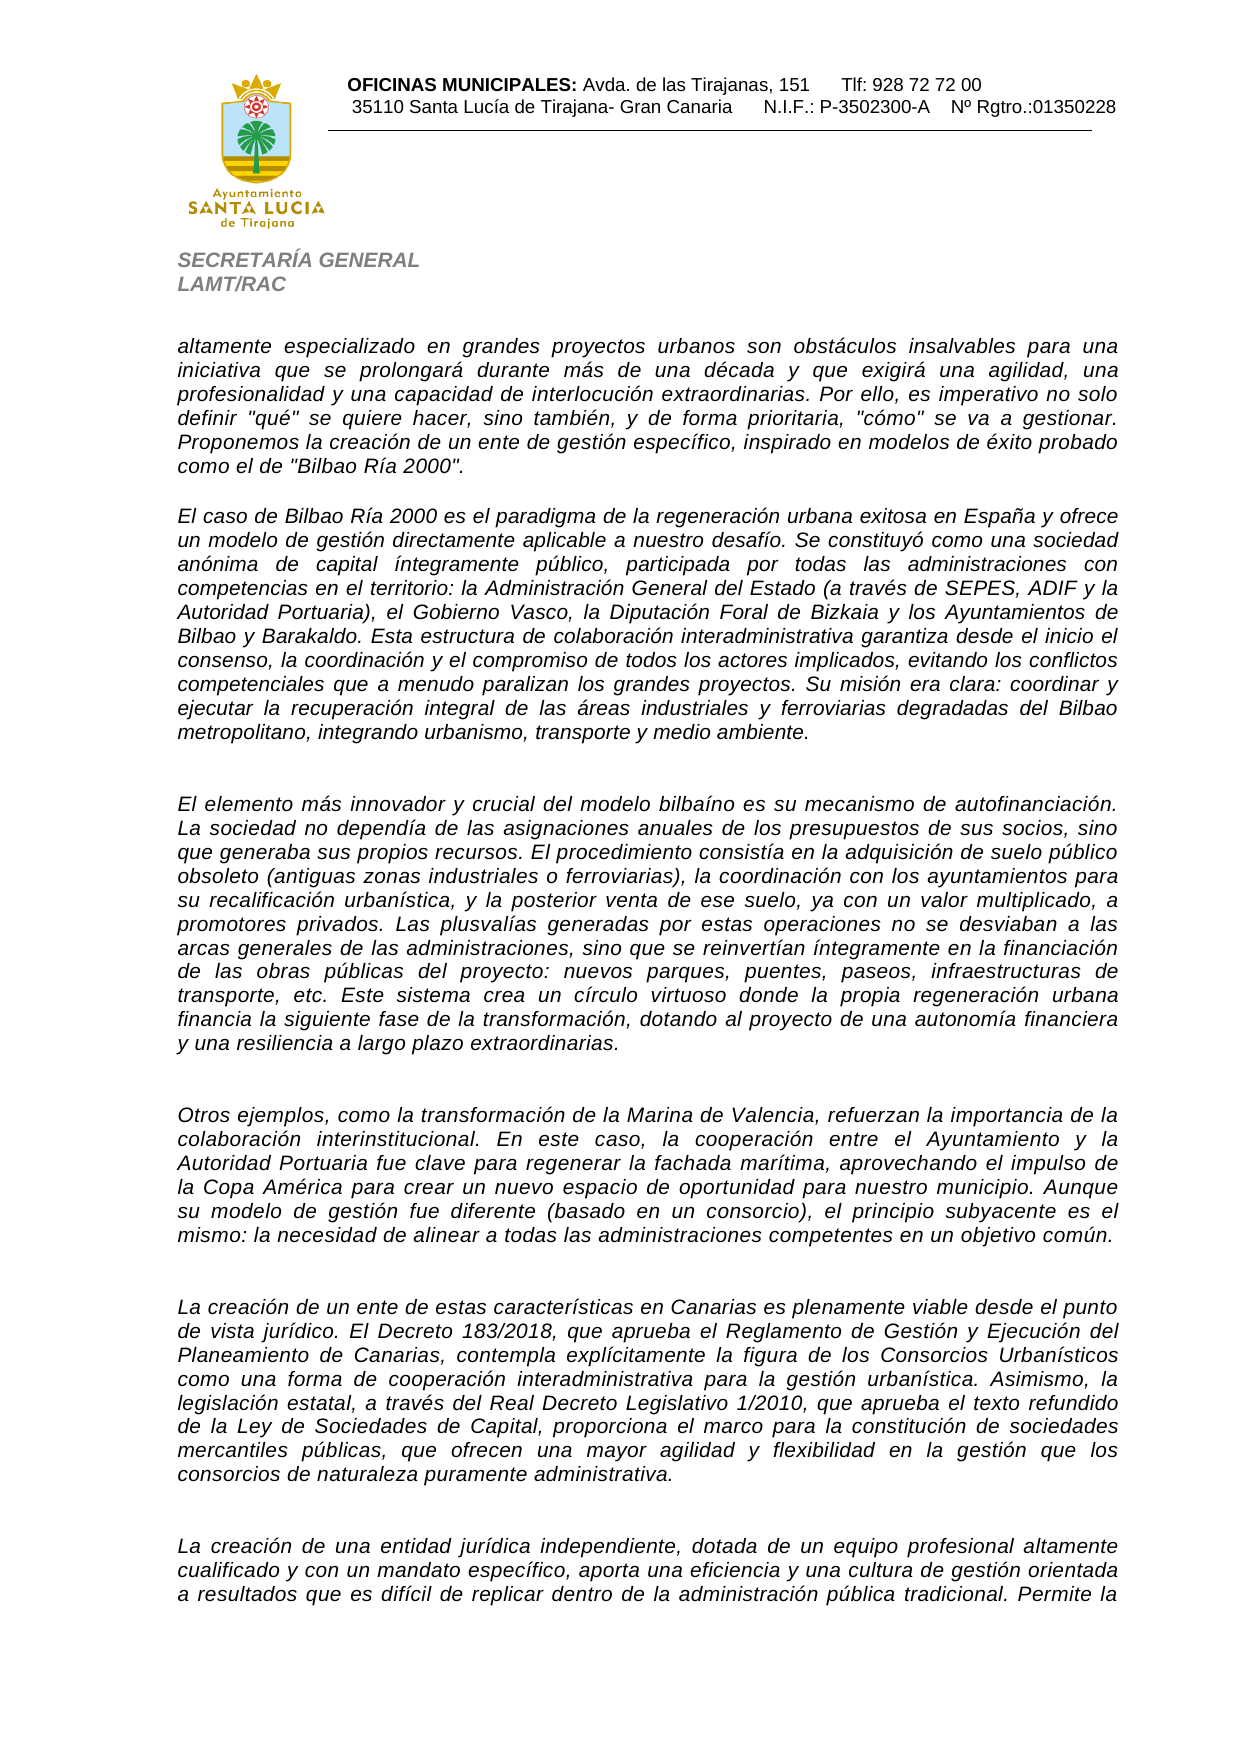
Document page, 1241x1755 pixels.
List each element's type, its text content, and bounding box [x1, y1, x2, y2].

text El caso de Bilbao Ría 2000 es el paradigma de la regeneración urbana exitosa en España y ofrece un modelo de gestión directamente aplicable a nuestro desafío. Se constituyó como una sociedad anónima de capital íntegramente público, participada por todas las administraciones con competencias en el territorio: la Administración General del Estado (a través de SEPES, ADIF y la Autoridad Portuaria), el Gobierno Vasco, la Diputación Foral de Bizkaia y los Ayuntamientos de Bilbao y Barakaldo. Esta estructura de colaboración interadministrativa garantiza desde el inicio el consenso, la coordinación y el compromiso de todos los actores implicados, evitando los conflictos competenciales que a menudo paralizan los grandes proyectos. Su misión era clara: coordinar y ejecutar la recuperación integral de las áreas industriales y ferroviarias degradadas del Bilbao metropolitano, integrando urbanismo, transporte y medio ambiente. [177, 504, 1122, 744]
text La creación de una entidad jurídica independiente, dotada de un equipo profesional altamente cualificado y con un mandato específico, aporta una eficiencia y una cultura de gestión orientada a resultados que es difícil de replicar dentro de la administración pública tradicional. Permite la [177, 1534, 1122, 1606]
text Otros ejemplos, como la transformación de la Marina de Valencia, refuerzan la importancia de la colaboración interinstitucional. En este caso, la cooperación entre el Ayuntamiento y la Autoridad Portuaria fue clave para regenerar la fachada marítima, aprovechando el impulso de la Copa América para crear un nuevo espacio de oportunidad para nuestro municipio. Aunque su modelo de gestión fue diferente (basado en un consorcio), el principio subyacente es el mismo: la necesidad de alinear a todas las administraciones competentes en un objetivo común. [177, 1103, 1122, 1247]
text La creación de un ente de estas características en Canarias es plenamente viable desde el punto de vista jurídico. El Decreto 183/2018, que aprueba el Reglamento de Gestión y Ejecución del Planeamiento de Canarias, contempla explícitamente la figura de los Consorcios Urbanísticos como una forma de cooperación interadministrativa para la gestión urbanística. Asimismo, la legislación estatal, a través del Real Decreto Legislativo 1/2010, que aprueba el texto refundido de la Ley de Sociedades de Capital, proporciona el marco para la constitución de sociedades mercantiles públicas, que ofrecen una mayor agilidad y flexibilidad en la gestión que los consorcios de naturaleza puramente administrativa. [177, 1294, 1122, 1486]
text altamente especializado en grandes proyectos urbanos son obstáculos insalvables para una iniciativa que se prolongará durante más de una década y que exigirá una agilidad, una profesionalidad y una capacidad de interlocución extraordinarias. Por ello, es imperativo no solo definir "qué" se quiere hacer, sino también, y de forma prioritaria, "cómo" se va a gestionar. Proponemos la creación de un ente de gestión específico, inspirado en modelos de éxito probado como el de "Bilbao Ría 2000". [177, 334, 1122, 478]
text El elemento más innovador y crucial del modelo bilbaíno es su mecanismo de autofinanciación. La sociedad no dependía de las asignaciones anuales de los presupuestos de sus socios, sino que generaba sus propios recursos. El procedimiento consistía en la adquisición de suelo público obsoleto (antiguas zonas industriales o ferroviarias), la coordinación con los ayuntamientos para su recalificación urbanística, y la posterior venta de ese suelo, ya con un valor multiplicado, a promotores privados. Las plusvalías generadas por estas operaciones no se desviaban a las arcas generales de las administraciones, sino que se reinvertían íntegramente en la financiación de las obras públicas del proyecto: nuevos parques, puentes, paseos, infraestructuras de transporte, etc. Este sistema crea un círculo virtuoso donde la propia regeneración urbana financia la siguiente fase de la transformación, dotando al proyecto de una autonomía financiera y una resiliencia a largo plazo extraordinarias. [177, 792, 1122, 1055]
